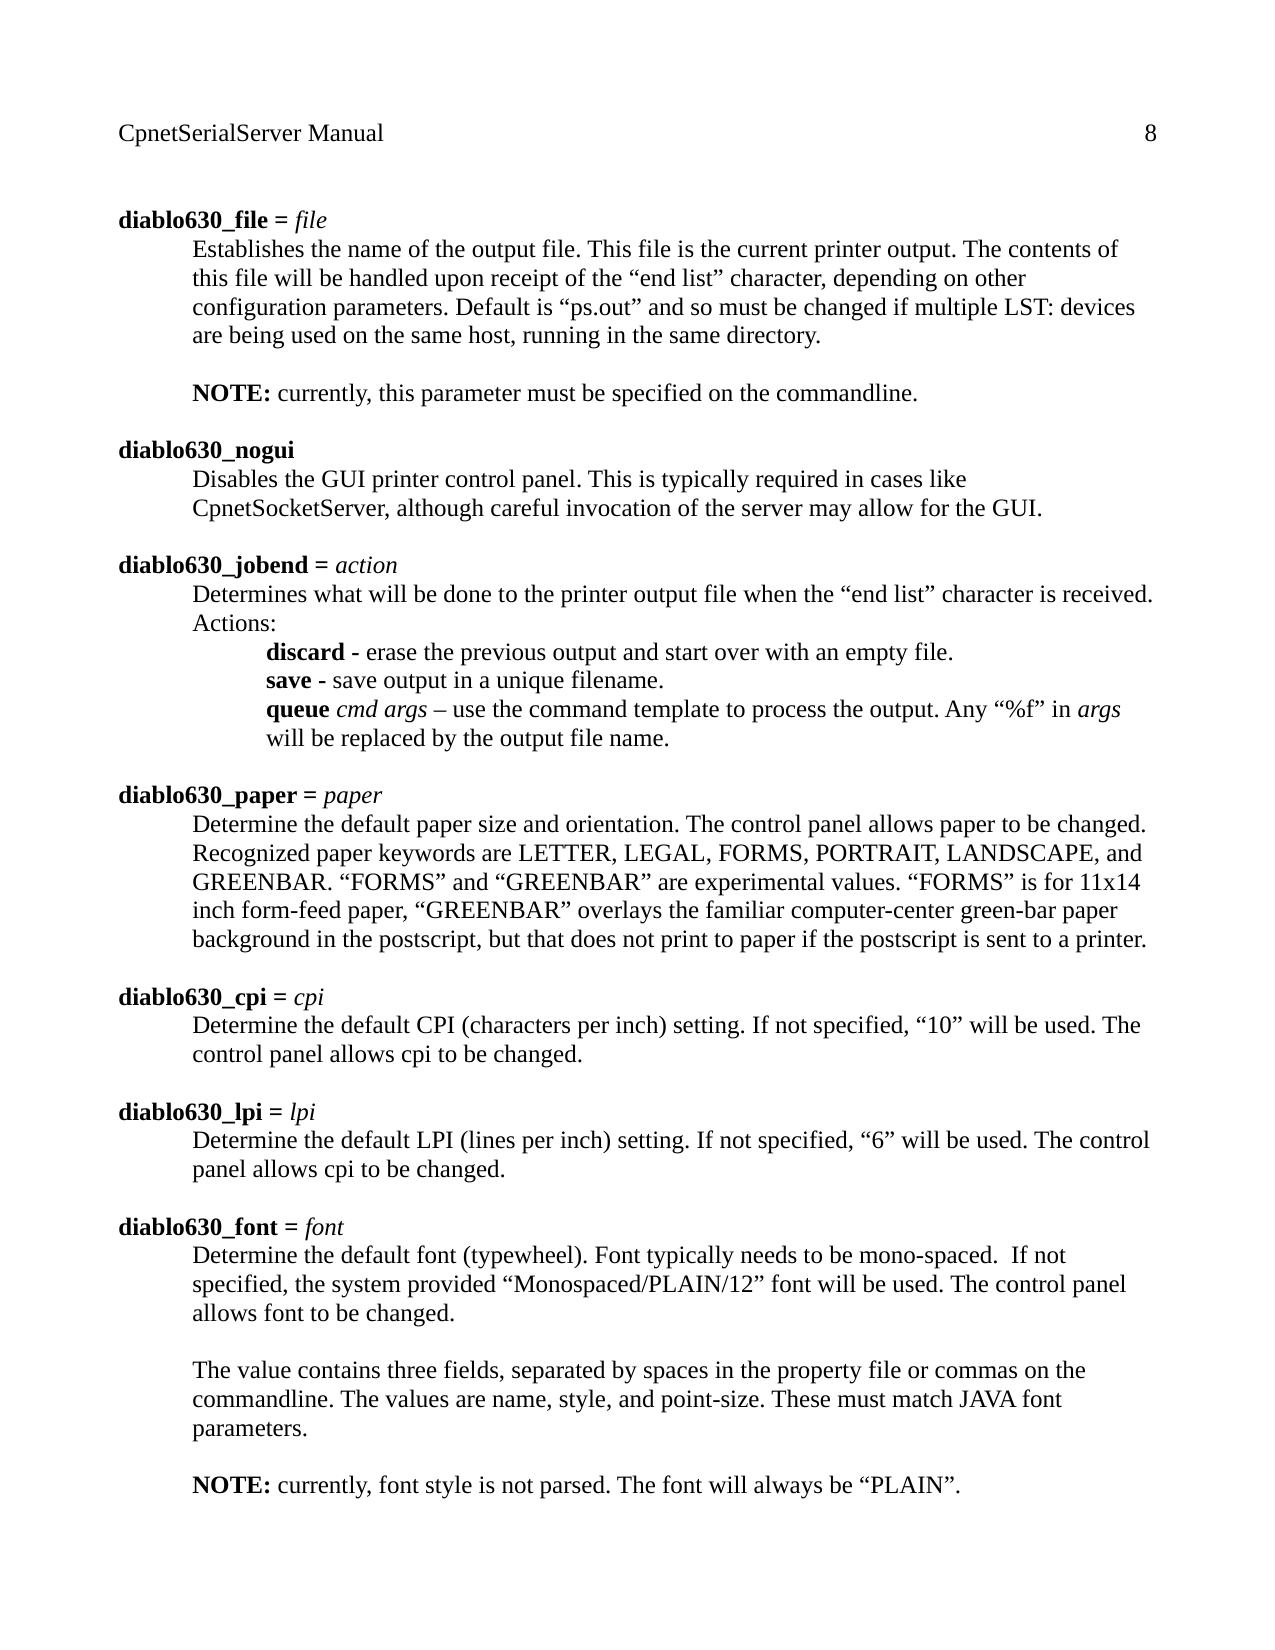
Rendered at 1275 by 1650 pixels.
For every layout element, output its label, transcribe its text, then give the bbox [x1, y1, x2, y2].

text save - save output in a unique filename. [266, 666, 1157, 694]
text Disables the GUI printer control panel. This is typically required in cases like CpnetSocketServer, although careful invocation of the server may allow for the GUI. [192, 464, 1157, 522]
text diablo630_jobend = action [118, 551, 1157, 579]
text Determines what will be done to the printer output file when the “end list” character is received. Actions: [192, 579, 1157, 637]
text Determine the default LPI (lines per inch) setting. If not specified, “6” will be used. The control panel allows cpi to be changed. [192, 1126, 1157, 1183]
text Determine the default paper size and orientation. The control panel allows paper to be changed. Recognized paper keywords are LETTER, LEGAL, FORMS, PORTRAIT, LANDSCAPE, and GREENBAR. “FORMS” and “GREENBAR” are experimental values. “FORMS” is for 11x14 inch form-feed paper, “GREENBAR” overlays the familiar computer-center green-bar paper background in the postscript, but that does not print to paper if the postscript is sent to a printer. [192, 809, 1157, 953]
text Determine the default CPI (characters per inch) setting. If not specified, “10” will be used. The control panel allows cpi to be changed. [192, 1011, 1157, 1068]
text diablo630_nogui [118, 436, 1157, 464]
text Establishes the name of the output file. This file is the current printer output. The contents of this file will be handled upon receipt of the “end list” character, depending on other configuration parameters. Default is “ps.out” and so must be changed if multiple LST: devices are being used on the same host, running in the same directory. [192, 234, 1157, 349]
text diablo630_cpi = cpi [118, 953, 1157, 1011]
text NOTE: currently, font style is not parsed. The font will always be “PLAIN”. [192, 1471, 1157, 1499]
text diablo630_font = font [118, 1212, 1157, 1241]
text queue cmd args – use the command template to process the output. Any “%f” in args will be replaced by the output file name. [266, 694, 1157, 752]
text The value contains three fields, separated by spaces in the property file or commas on the commandline. The values are name, style, and point-size. These must match JAVA font parameters. [192, 1356, 1157, 1442]
text NOTE: currently, this parameter must be specified on the commandline. [192, 378, 1157, 407]
text discard - erase the previous output and start over with an empty file. [266, 637, 1157, 666]
text diablo630_file = file [118, 206, 1157, 234]
text diablo630_lpi = lpi [118, 1097, 1157, 1126]
text Determine the default font (typewheel). Font typically needs to be mono-spaced. If not specified, the system provided “Monospaced/PLAIN/12” font will be used. The control panel allows font to be changed. [192, 1241, 1157, 1327]
text diablo630_paper = paper [118, 781, 1157, 809]
